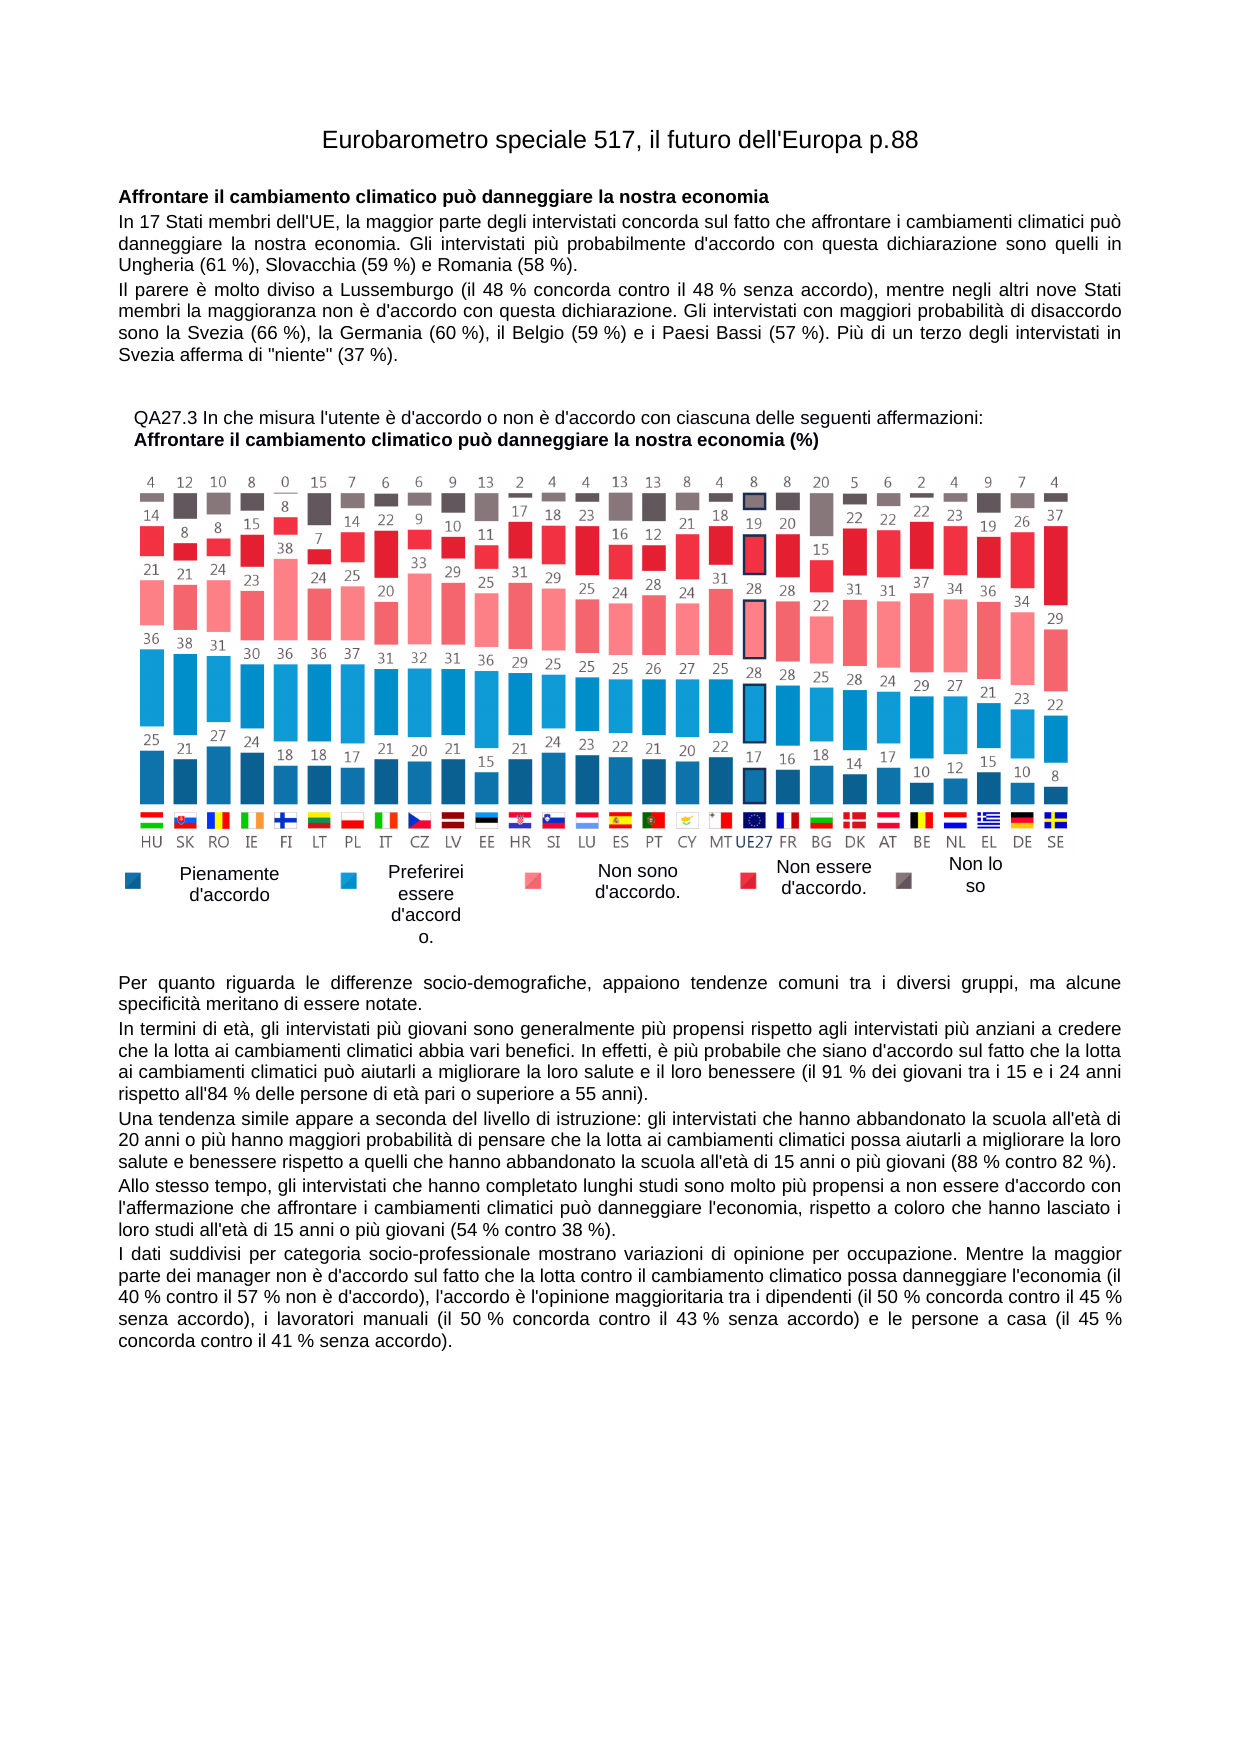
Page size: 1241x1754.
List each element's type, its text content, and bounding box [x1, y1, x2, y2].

text Allo stesso tempo, gli intervistati che hanno completato lunghi studi sono molto più propensi a non essere d'accordo con l'affermazione che affrontare i cambiamenti climatici può danneggiare l'economia, rispetto a coloro che hanno lasciato i loro studi all'età di 15 anni o più giovani (54 % contro 38 %). [118, 1175, 1122, 1240]
picture [118, 860, 921, 914]
picture [130, 472, 1075, 855]
text Il parere è molto diviso a Lussemburgo (il 48 % concorda contro il 48 % senza accordo), mentre negli altri nove Stati membri la maggioranza non è d'accordo con questa dichiarazione. Gli intervistati con maggiori probabilità di disaccordo sono la Svezia (66 %), la Germania (60 %), il Belgio (59 %) e i Paesi Bassi (57 %). Più di un terzo degli intervistati in Svezia afferma di "niente" (37 %). [118, 279, 1122, 365]
text Per quanto riguarda le differenze socio-demografiche, appaiono tendenze comuni tra i diversi gruppi, ma alcune specificità meritano di essere notate. [118, 971, 1122, 1014]
text Una tendenza simile appare a seconda del livello di istruzione: gli intervistati che hanno abbandonato la scuola all'età di 20 anni o più hanno maggiori probabilità di pensare che la lotta ai cambiamenti climatici possa aiutarli a migliorare la loro salute e benessere rispetto a quelli che hanno abbandonato la scuola all'età di 15 anni o più giovani (88 % contro 82 %). [118, 1107, 1122, 1172]
text In 17 Stati membri dell'UE, la maggior parte degli intervistati concorda sul fatto che affrontare i cambiamenti climatici può danneggiare la nostra economia. Gli intervistati più probabilmente d'accordo con questa dichiarazione sono quelli in Ungheria (61 %), Slovacchia (59 %) e Romania (58 %). [118, 211, 1122, 276]
picture [780, 860, 787, 871]
text Affrontare il cambiamento climatico può danneggiare la nostra economia [118, 186, 1122, 208]
text In termini di età, gli intervistati più giovani sono generalmente più propensi rispetto agli intervistati più anziani a credere che la lotta ai cambiamenti climatici abbia vari benefici. In effetti, è più probabile che siano d'accordo sul fatto che la lotta ai cambiamenti climatici può aiutarli a migliorare la loro salute e il loro benessere (il 91 % dei giovani tra i 15 e i 24 anni rispetto all'84 % delle persone di età pari o superiore a 55 anni). [118, 1018, 1122, 1104]
text I dati suddivisi per categoria socio-professionale mostrano variazioni di opinione per occupazione. Mentre la maggior parte dei manager non è d'accordo sul fatto che la lotta contro il cambiamento climatico possa danneggiare l'economia (il 40 % contro il 57 % non è d'accordo), l'accordo è l'opinione maggioritaria tra i dipendenti (il 50 % concorda contro il 45 % senza accordo), i lavoratori manuali (il 50 % concorda contro il 43 % senza accordo) e le persone a casa (il 45 % concorda contro il 41 % senza accordo). [118, 1243, 1122, 1351]
